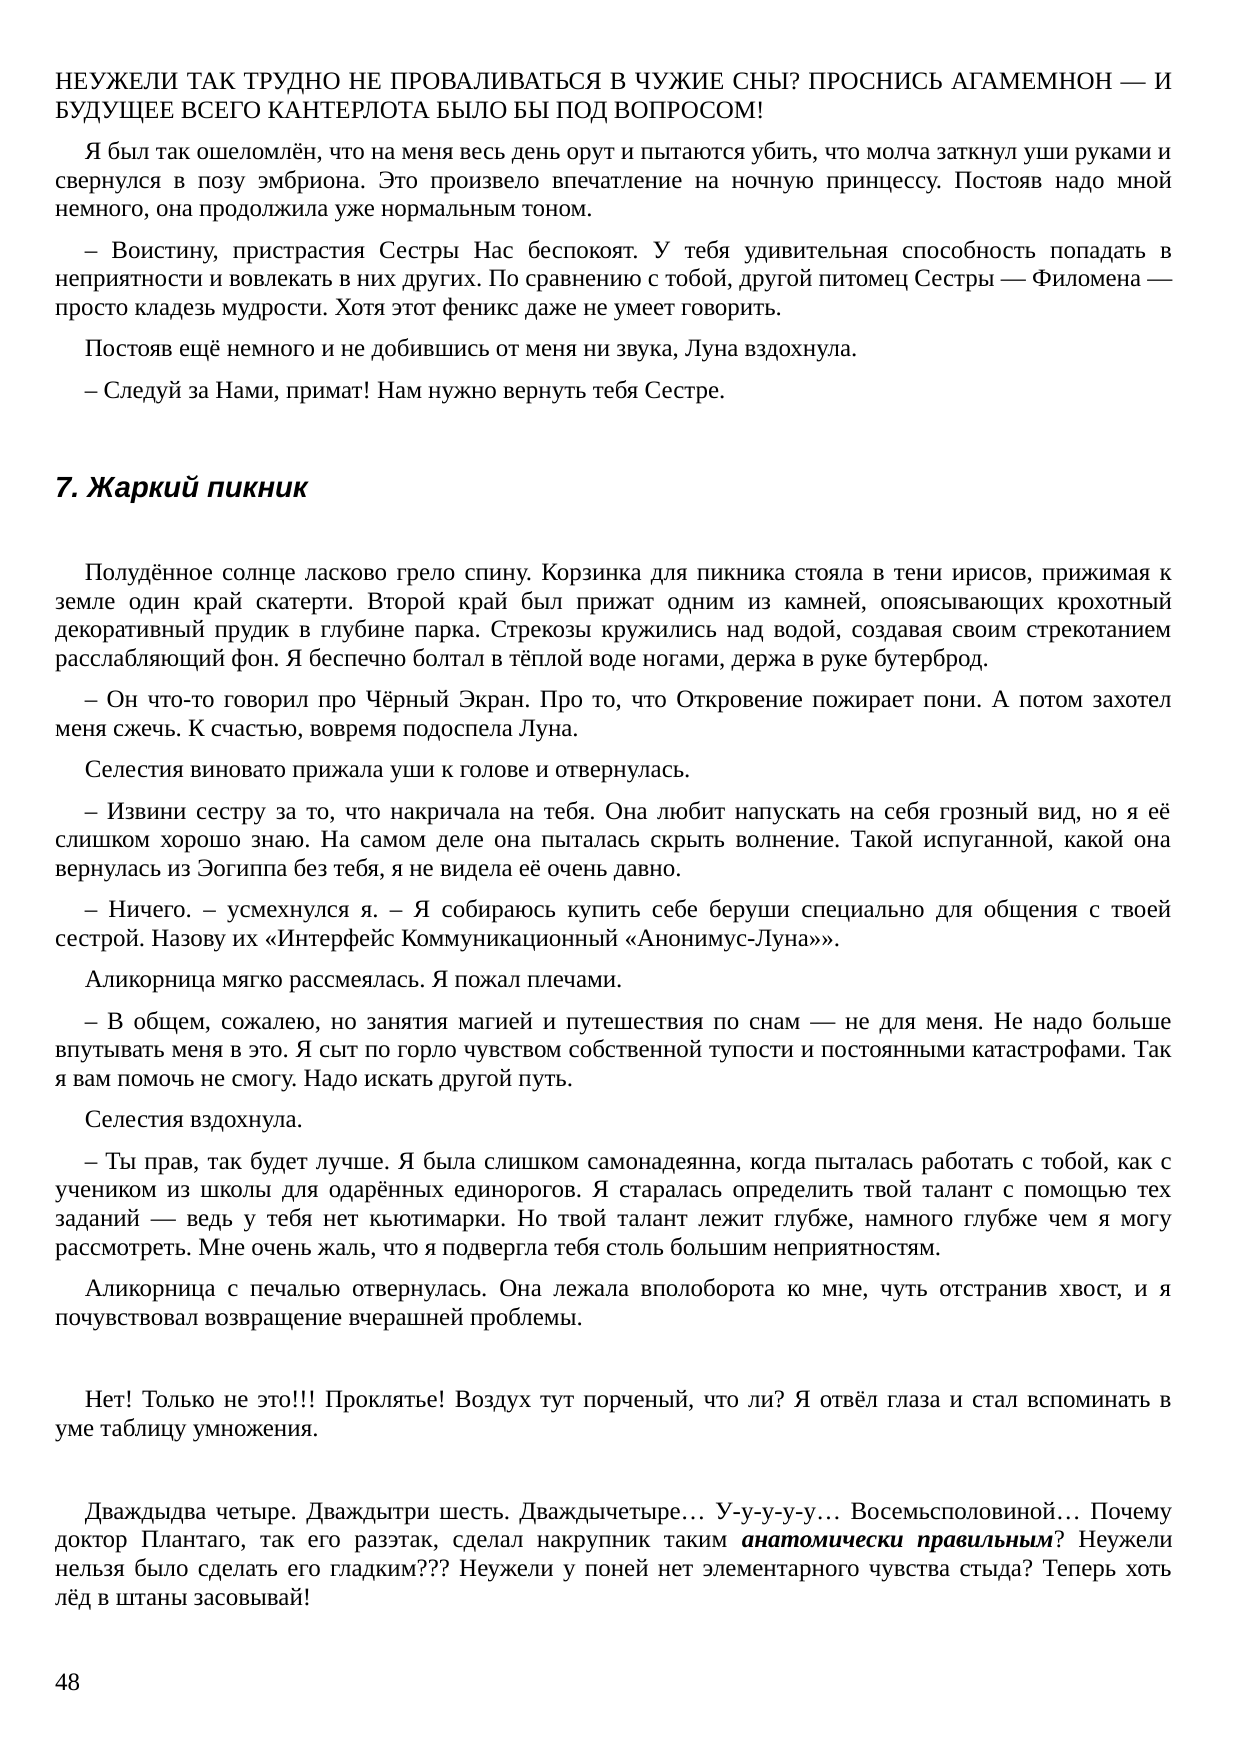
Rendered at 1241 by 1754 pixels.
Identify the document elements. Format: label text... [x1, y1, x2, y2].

text Аликорница мягко рассмеялась. Я пожал плечами. [55, 964, 1173, 993]
text Селестия виновато прижала уши к голове и отвернулась. [55, 754, 1173, 783]
text – Следуй за Нами, примат! Нам нужно вернуть тебя Сестре. [55, 375, 1173, 403]
text Селестия вздохнула. [55, 1104, 1173, 1133]
text – Ничего. – усмехнулся я. – Я собираюсь купить себе беруши специально для общения с твоей сестрой. Назову их «Интерфейс Коммуникационный «Анонимус-Луна»». [55, 894, 1173, 952]
text – Ты прав, так будет лучше. Я была слишком самонадеянна, когда пыталась работать с тобой, как с учеником из школы для одарённых единорогов. Я старалась определить твой талант с помощью тех заданий — ведь у тебя нет кьютимарки. Но твой талант лежит глубже, намного глубже чем я могу рассмотреть. Мне очень жаль, что я подвергла тебя столь большим неприятностям. [55, 1146, 1173, 1261]
text – Извини сестру за то, что накричала на тебя. Она любит напускать на себя грозный вид, но я её слишком хорошо знаю. На самом деле она пыталась скрыть волнение. Такой испуганной, какой она вернулась из Эогиппа без тебя, я не видела её очень давно. [55, 796, 1173, 882]
text – В общем, сожалею, но занятия магией и путешествия по снам — не для меня. Не надо больше впутывать меня в это. Я сыт по горло чувством собственной тупости и постоянными катастрофами. Так я вам помочь не смогу. Надо искать другой путь. [55, 1006, 1173, 1092]
text Дваждыдва четыре. Дваждытри шесть. Дваждычетыре… У-у-у-у-у… Восемьсполовиной… Почему доктор Плантаго, так его разэтак, сделал накрупник таким анатомически правильным? Неужели нельзя было сделать его гладким??? Неужели у поней нет элементарного чувства стыда? Теперь хоть лёд в штаны засовывай! [55, 1496, 1173, 1611]
text Аликорница с печалью отвернулась. Она лежала вполоборота ко мне, чуть отстранив хвост, и я почувствовал возвращение вчерашней проблемы. [55, 1273, 1173, 1331]
text Постояв ещё немного и не добившись от меня ни звука, Луна вздохнула. [55, 333, 1173, 362]
text Полудённое солнце ласково грело спину. Корзинка для пикника стояла в тени ирисов, прижимая к земле один край скатерти. Второй край был прижат одним из камней, опоясывающих крохотный декоративный прудик в глубине парка. Стрекозы кружились над водой, создавая своим стрекотанием расслабляющий фон. Я беспечно болтал в тёплой воде ногами, держа в руке бутерброд. [55, 557, 1173, 672]
text Нет! Только не это!!! Проклятье! Воздух тут порченый, что ли? Я отвёл глаза и стал вспоминать в уме таблицу умножения. [55, 1384, 1173, 1442]
text НЕУЖЕЛИ ТАК ТРУДНО НЕ ПРОВАЛИВАТЬСЯ В ЧУЖИЕ СНЫ? ПРОСНИСЬ АГАМЕМНОН — И БУДУЩЕЕ ВСЕГО КАНТЕРЛОТА БЫЛО БЫ ПОД ВОПРОСОМ! [55, 66, 1173, 123]
text – Воистину, пристрастия Сестры Нас беспокоят. У тебя удивительная способность попадать в неприятности и вовлекать в них других. По сравнению с тобой, другой питомец Сестры — Филомена — просто кладезь мудрости. Хотя этот феникс даже не умеет говорить. [55, 235, 1173, 321]
text – Он что-то говорил про Чёрный Экран. Про то, что Откровение пожирает пони. А потом захотел меня сжечь. К счастью, вовремя подоспела Луна. [55, 684, 1173, 742]
text Я был так ошеломлён, что на меня весь день орут и пытаются убить, что молча заткнул уши руками и свернулся в позу эмбриона. Это произвело впечатление на ночную принцессу. Постояв надо мной немного, она продолжила уже нормальным тоном. [55, 136, 1173, 222]
subtitle 7. Жаркий пикник [55, 470, 1173, 503]
